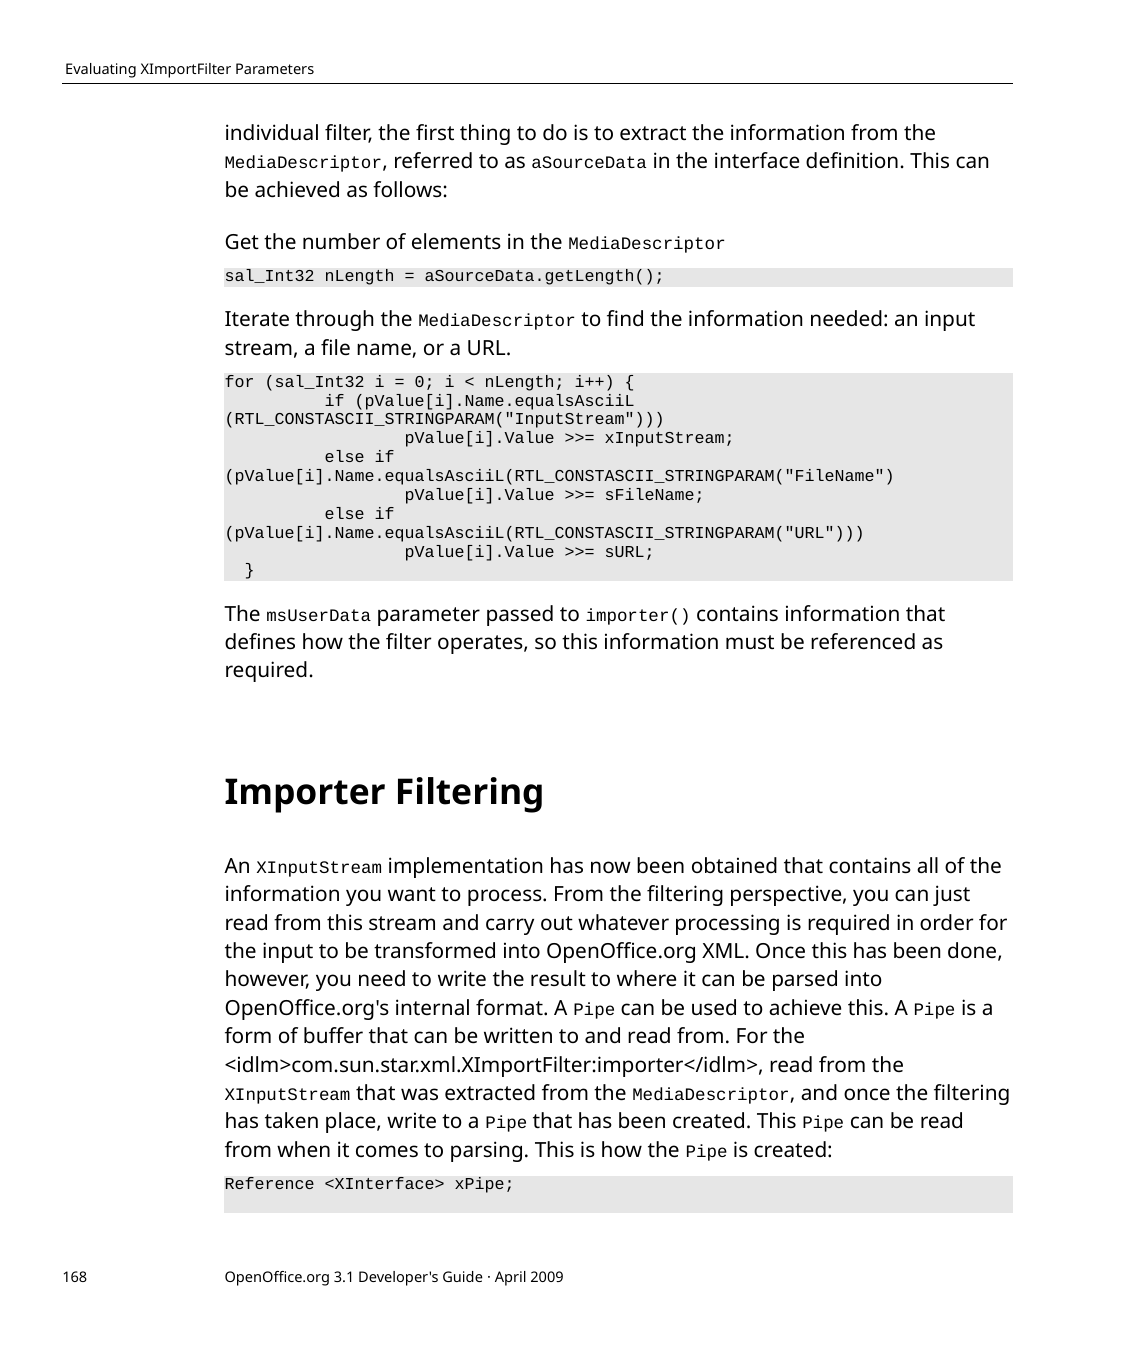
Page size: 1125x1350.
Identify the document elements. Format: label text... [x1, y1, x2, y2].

text The msUserData parameter passed to importer() contains information that defines how the filter operates, so this information must be referenced as required. [224, 599, 1013, 684]
subtitle Importer Filtering [224, 767, 1013, 815]
text Get the number of elements in the MediaDescriptor [224, 227, 1013, 256]
text for (sal_Int32 i = 0; i < nLength; i++) { if (pValue[i].Name.equalsAsciiL (RTL_CONSTASCII_STRINGPARAM("InputStream"))) pValue[i].Value >>= xInputStream; else if (pValue[i].Name.equalsAsciiL(RTL_CONSTASCII_STRINGPARAM("FileName") pValue[i].Value >>= sFileName; else if (pValue[i].Name.equalsAsciiL(RTL_CONSTASCII_STRINGPARAM("URL"))) pValue[i].Value >>= sURL; } [224, 373, 1013, 581]
text An XInputStream implementation has now been obtained that contains all of the information you want to process. From the filtering perspective, you can just read from this stream and carry out whatever processing is required in order for the input to be transformed into OpenOffice.org XML. Once this has been done, however, you need to write the result to where it can be parsed into OpenOffice.org's internal format. A Pipe can be used to achieve this. A Pipe is a form of buffer that can be written to and read from. For the <idlm>com.sun.star.xml.XImportFilter:importer</idlm>, read from the XInputStream that was extracted from the MediaDescriptor, and once the filtering has taken place, write to a Pipe that has been created. This Pipe can be read from when it comes to parsing. This is how the Pipe is created: [224, 851, 1013, 1163]
text individual filter, the first thing to do is to extract the information from the MediaDescriptor, referred to as aSourceData in the interface definition. This can be achieved as follows: [224, 118, 1013, 203]
text Reference <XInterface> xPipe; [224, 1176, 1013, 1213]
text sal_Int32 nLength = aSourceData.getLength(); [224, 268, 1013, 287]
text Iterate through the MediaDescriptor to find the information needed: an input stream, a file name, or a URL. [224, 304, 1013, 361]
